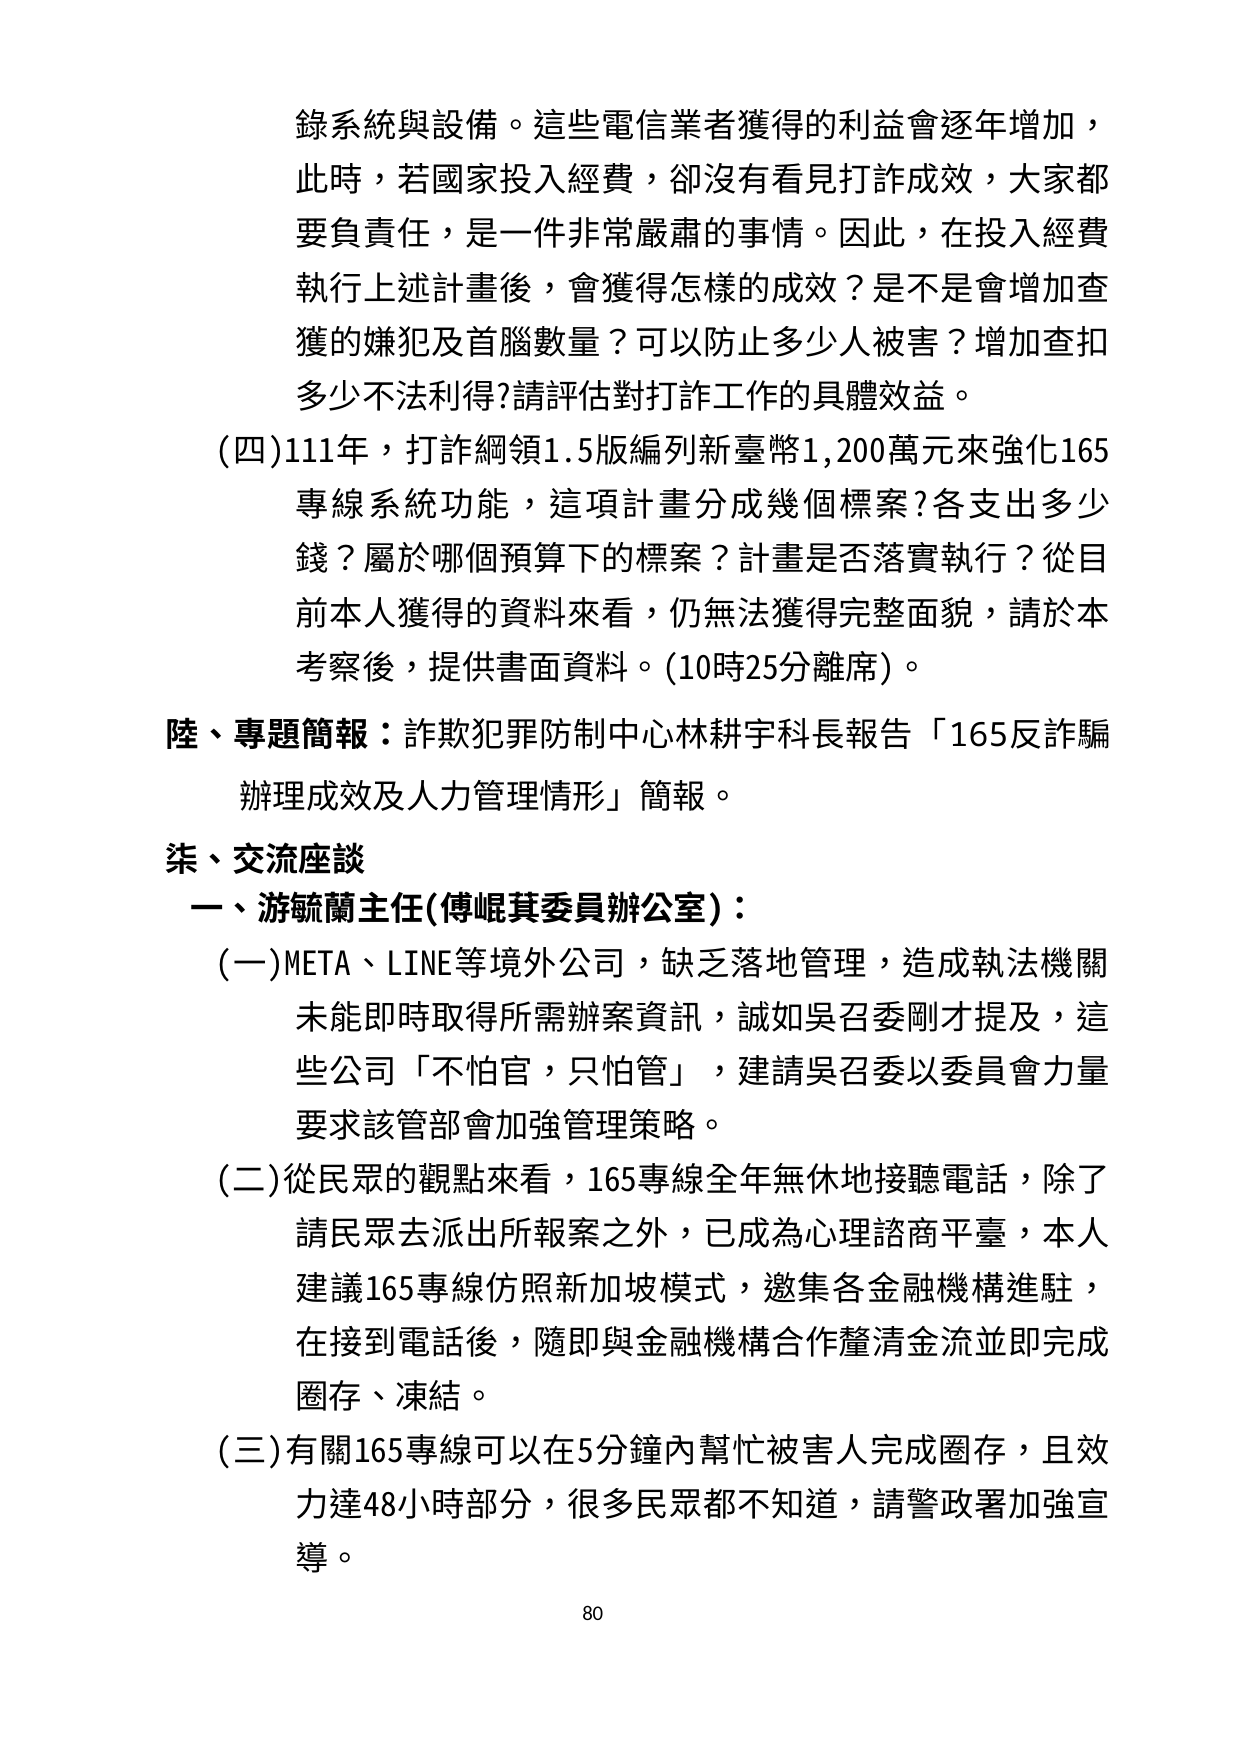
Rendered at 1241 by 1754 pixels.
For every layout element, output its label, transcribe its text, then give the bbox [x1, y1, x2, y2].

text 錄系統與設備。這些電信業者獲得的利益會逐年增加，此時，若國家投入經費，卻沒有看見打詐成效，大家都要負責任，是一件非常嚴肅的事情。因此，在投入經費執行上述計畫後，會獲得怎樣的成效？是不是會增加查獲的嫌犯及首腦數量？可以防止多少人被害？增加查扣多少不法利得?請評估對打詐工作的具體效益。 [215, 94, 1110, 419]
text (四)111年，打詐綱領1.5版編列新臺幣1,200萬元來強化165專線系統功能，這項計畫分成幾個標案?各支出多少錢？屬於哪個預算下的標案？計畫是否落實執行？從目前本人獲得的資料來看，仍無法獲得完整面貌，請於本考察後，提供書面資料。(10時25分離席)。 [215, 419, 1110, 690]
text 柒、交流座談 [165, 815, 1110, 877]
text 陸、專題簡報：詐欺犯罪防制中心林耕宇科長報告「165反詐騙辦理成效及人力管理情形」簡報。 [165, 690, 1110, 815]
text (二)從民眾的觀點來看，165專線全年無休地接聽電話，除了請民眾去派出所報案之外，已成為心理諮商平臺，本人建議165專線仿照新加坡模式，邀集各金融機構進駐，在接到電話後，隨即與金融機構合作釐清金流並即完成圈存、凍結。 [215, 1148, 1110, 1419]
text (三)有關165專線可以在5分鐘內幫忙被害人完成圈存，且效力達48小時部分，很多民眾都不知道，請警政署加強宣導。 [215, 1419, 1110, 1582]
text 一、游毓蘭主任(傅崐萁委員辦公室)： [190, 877, 1110, 932]
text (一)META、LINE等境外公司，缺乏落地管理，造成執法機關未能即時取得所需辦案資訊，誠如吳召委剛才提及，這些公司「不怕官，只怕管」，建請吳召委以委員會力量要求該管部會加強管理策略。 [215, 932, 1110, 1148]
